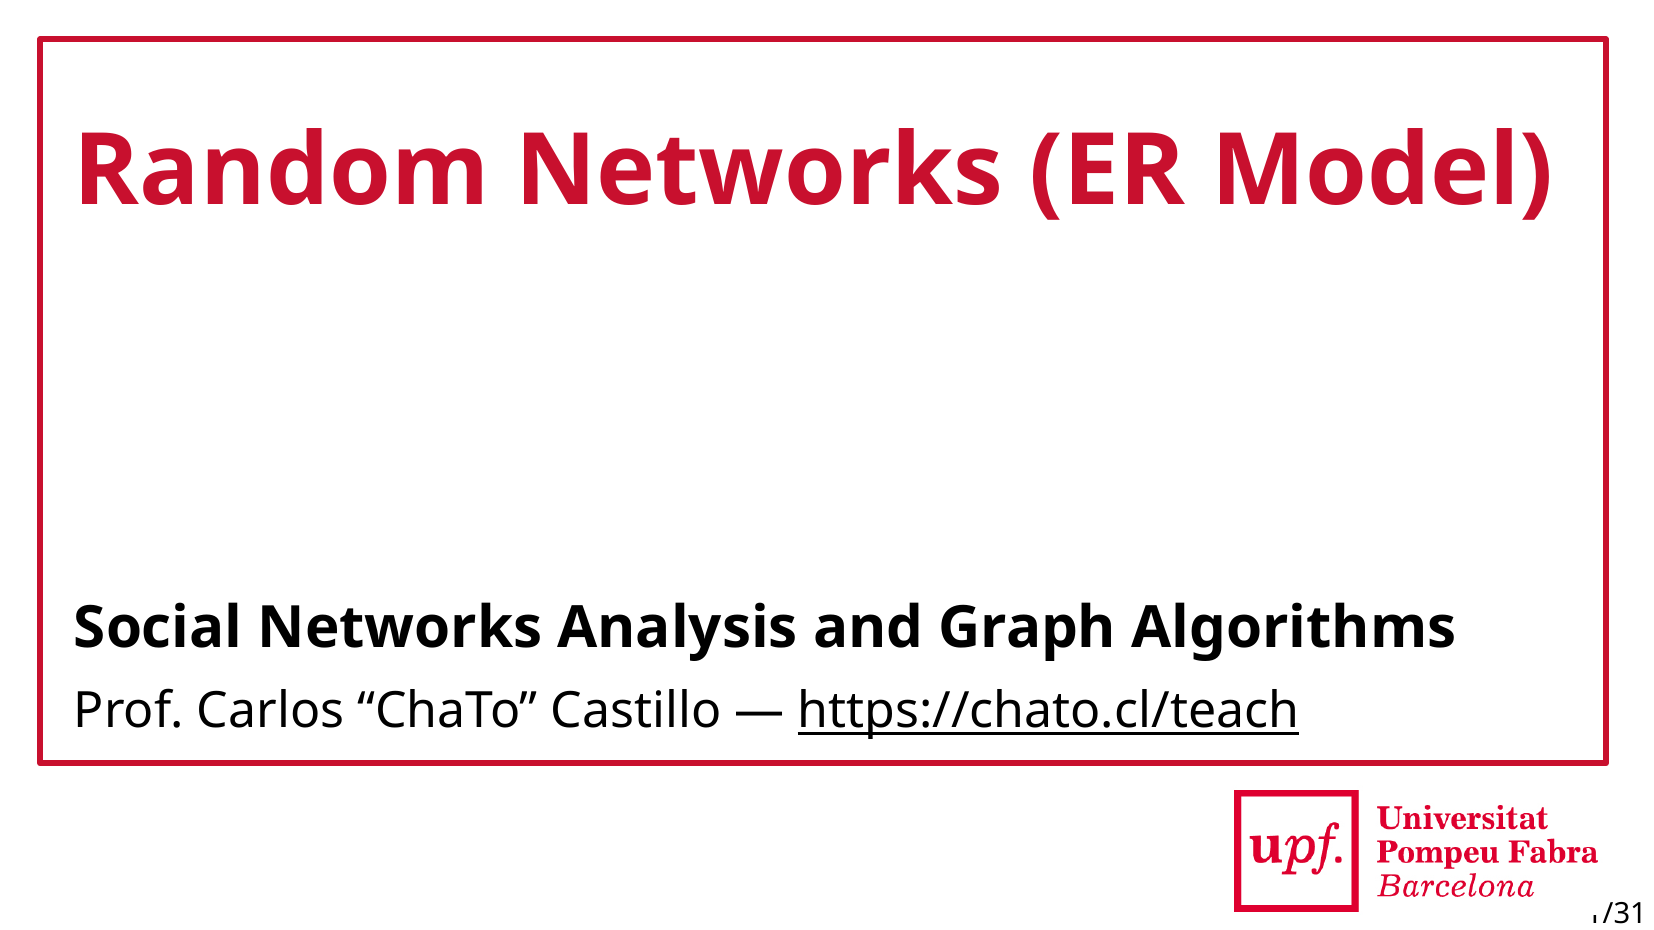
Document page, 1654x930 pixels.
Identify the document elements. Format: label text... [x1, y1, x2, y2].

text_box Random Networks (ER Model) Social Networks Analysis and Graph Algorithms Prof. Carlos “ChaTo” Castillo — https://chato.cl/teach [73, 77, 1562, 734]
chart [770, 589, 889, 649]
picture [1229, 784, 1603, 915]
